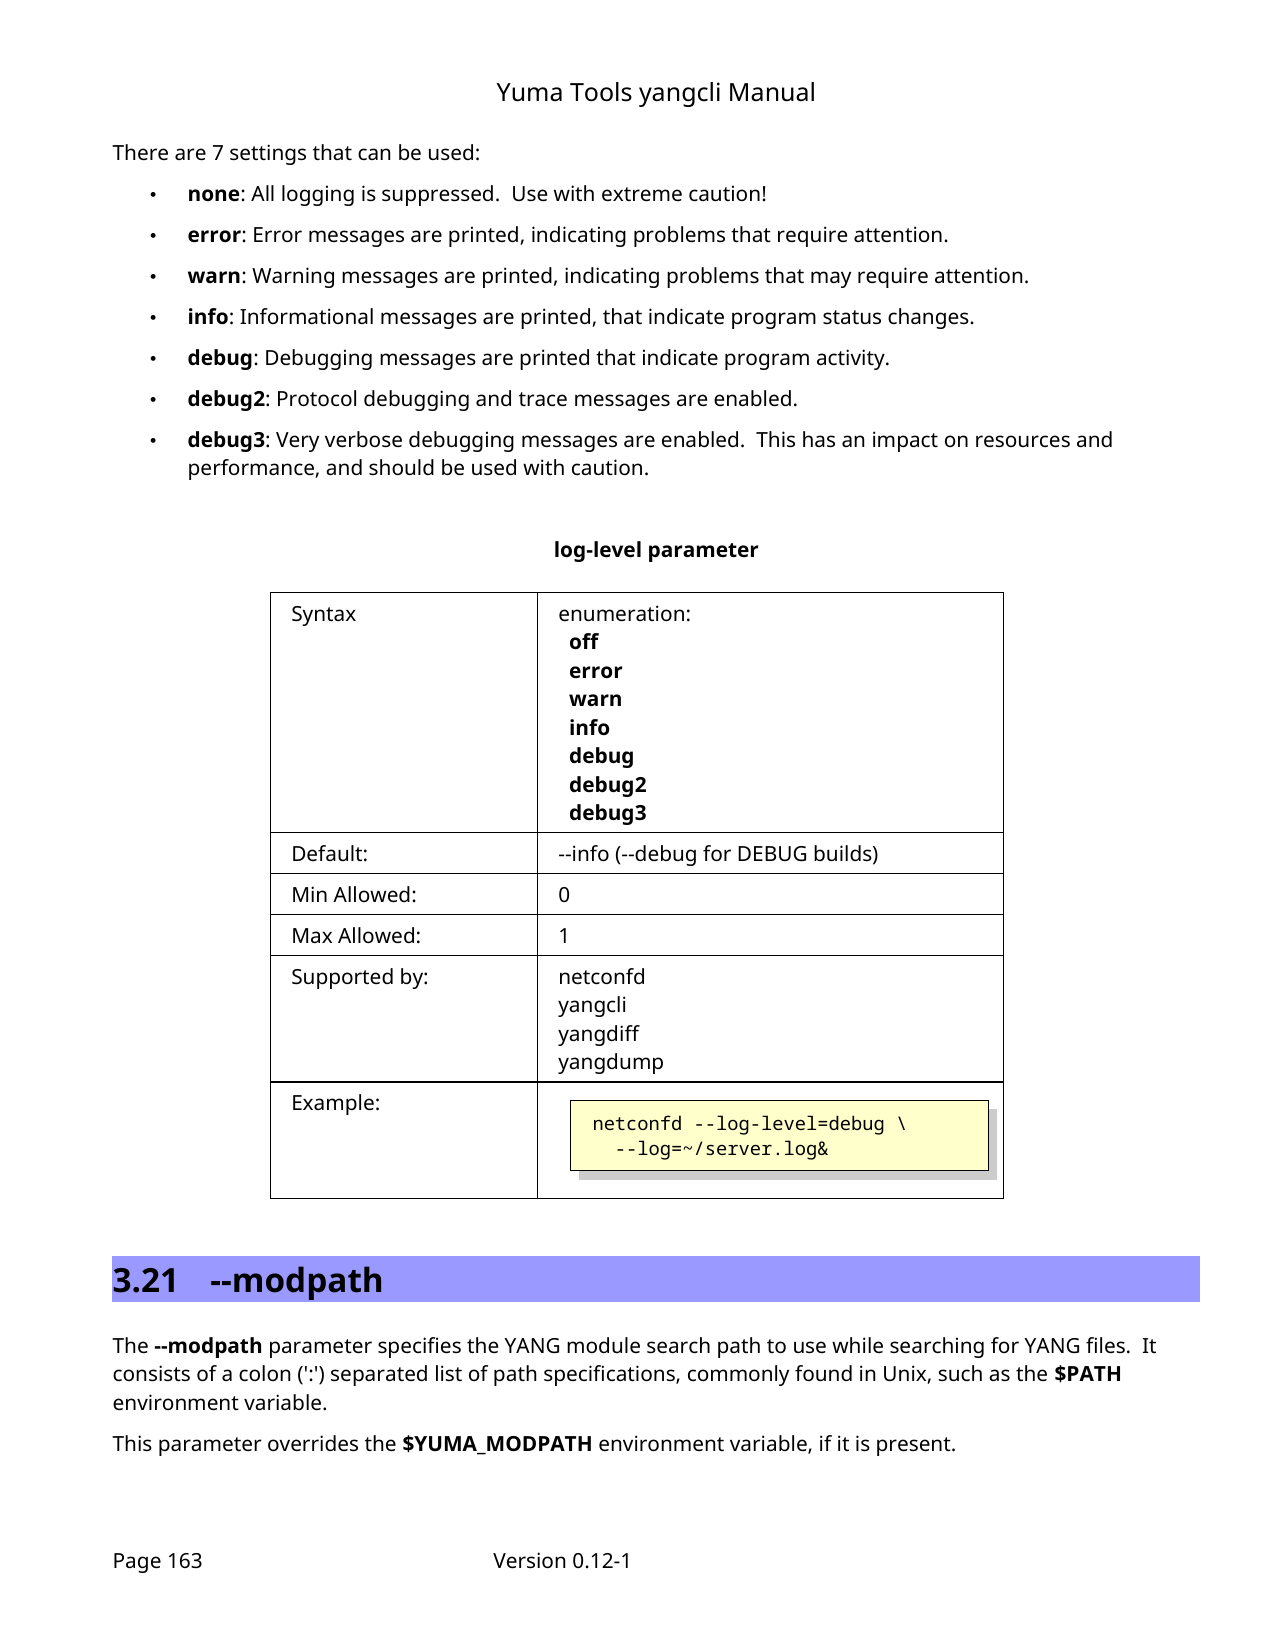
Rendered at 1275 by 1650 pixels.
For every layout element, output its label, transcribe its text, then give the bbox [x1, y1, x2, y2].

subtitle --modpath [112, 1256, 1200, 1302]
table_cell Supported by: [271, 956, 537, 1081]
table_header enumeration: off error warn info debug debug2 debug3 [538, 593, 1003, 832]
table_cell netconfd yangcli yangdiff yangdump [538, 956, 1003, 1081]
text This parameter overrides the $YUMA_MODPATH environment variable, if it is present. [112, 1429, 1200, 1457]
list debug: Debugging messages are printed that indicate program activity. [150, 343, 1200, 372]
table_cell --info (--debug for DEBUG builds) [538, 833, 1003, 873]
table_cell Example: [271, 1083, 537, 1198]
text The --modpath parameter specifies the YANG module search path to use while searching for YANG files. It consists of a colon (':') separated list of path specifications, commonly found in Unix, such as the $PATH environment variable. [112, 1331, 1200, 1416]
list info: Informational messages are printed, that indicate program status changes. [150, 302, 1200, 331]
table_cell 1 [538, 915, 1003, 955]
table_cell Max Allowed: [271, 915, 537, 955]
list debug2: Protocol debugging and trace messages are enabled. [150, 384, 1200, 413]
table_cell netconfd --log-level=debug \ --log=~/server.log& [538, 1083, 1003, 1198]
table_cell Min Allowed: [271, 874, 537, 914]
text There are 7 settings that can be used: [112, 138, 1200, 167]
table_cell Default: [271, 833, 537, 873]
list debug3: Very verbose debugging messages are enabled. This has an impact on resources and performance, and should be used with caution. [150, 425, 1200, 482]
list error: Error messages are printed, indicating problems that require attention. [150, 220, 1200, 249]
table_cell 0 [538, 874, 1003, 914]
table_header Syntax [271, 593, 537, 832]
list none: All logging is suppressed. Use with extreme caution! [150, 179, 1200, 208]
subtitle log-level parameter [127, 535, 1185, 564]
list warn: Warning messages are printed, indicating problems that may require attention. [150, 261, 1200, 290]
